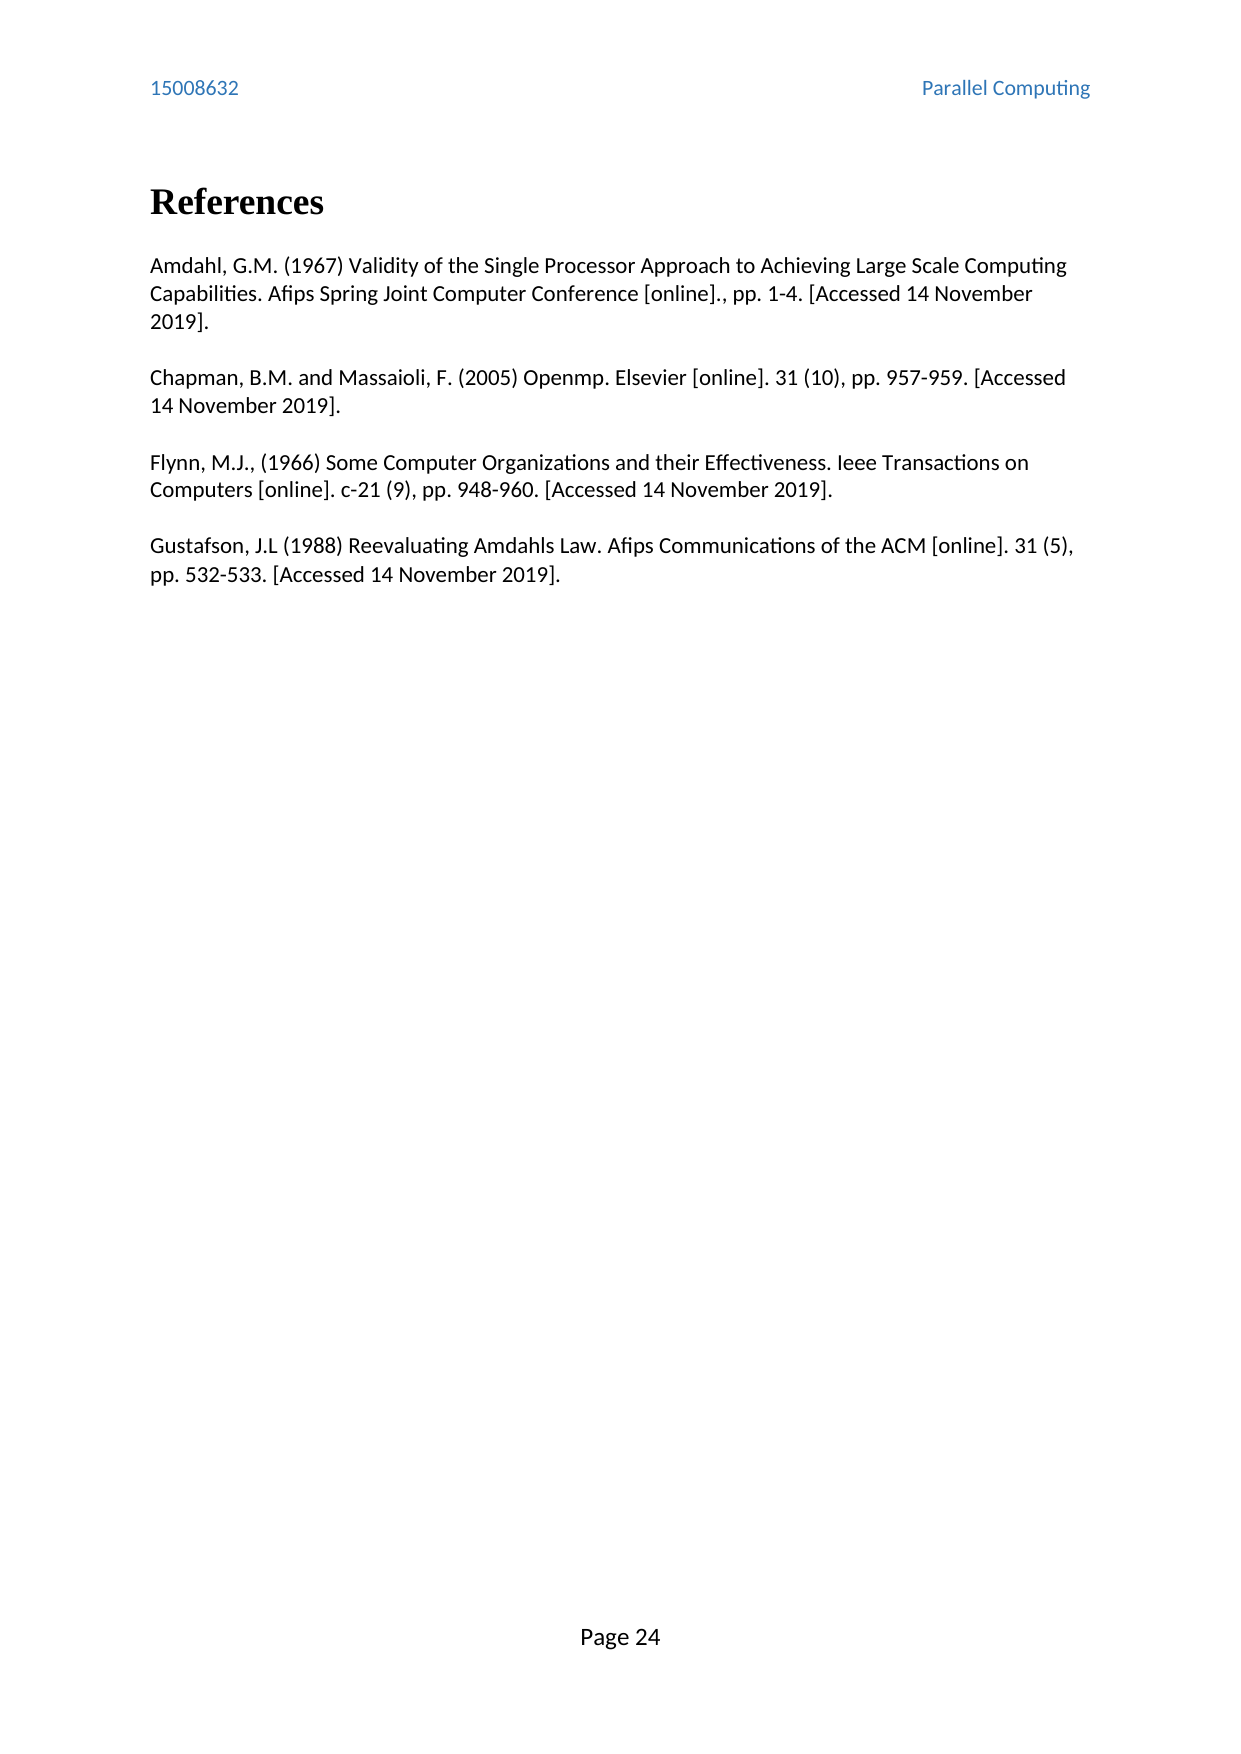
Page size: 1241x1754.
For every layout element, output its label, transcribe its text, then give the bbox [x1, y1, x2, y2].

subtitle References [150, 179, 1090, 222]
text Flynn, M.J., (1966) Some Computer Organizations and their Effectiveness. Ieee Transactions on Computers [online]. c-21 (9), pp. 948-960. [Accessed 14 November 2019]. [150, 448, 1090, 504]
text Amdahl, G.M. (1967) Validity of the Single Processor Approach to Achieving Large Scale Computing Capabilities. Afips Spring Joint Computer Conference [online]., pp. 1-4. [Accessed 14 November 2019]. [150, 251, 1090, 336]
text Chapman, B.M. and Massaioli, F. (2005) Openmp. Elsevier [online]. 31 (10), pp. 957-959. [Accessed 14 November 2019]. [150, 363, 1090, 419]
text Gustafson, J.L (1988) Reevaluating Amdahls Law. Afips Communications of the ACM [online]. 31 (5), pp. 532-533. [Accessed 14 November 2019]. [150, 532, 1090, 588]
